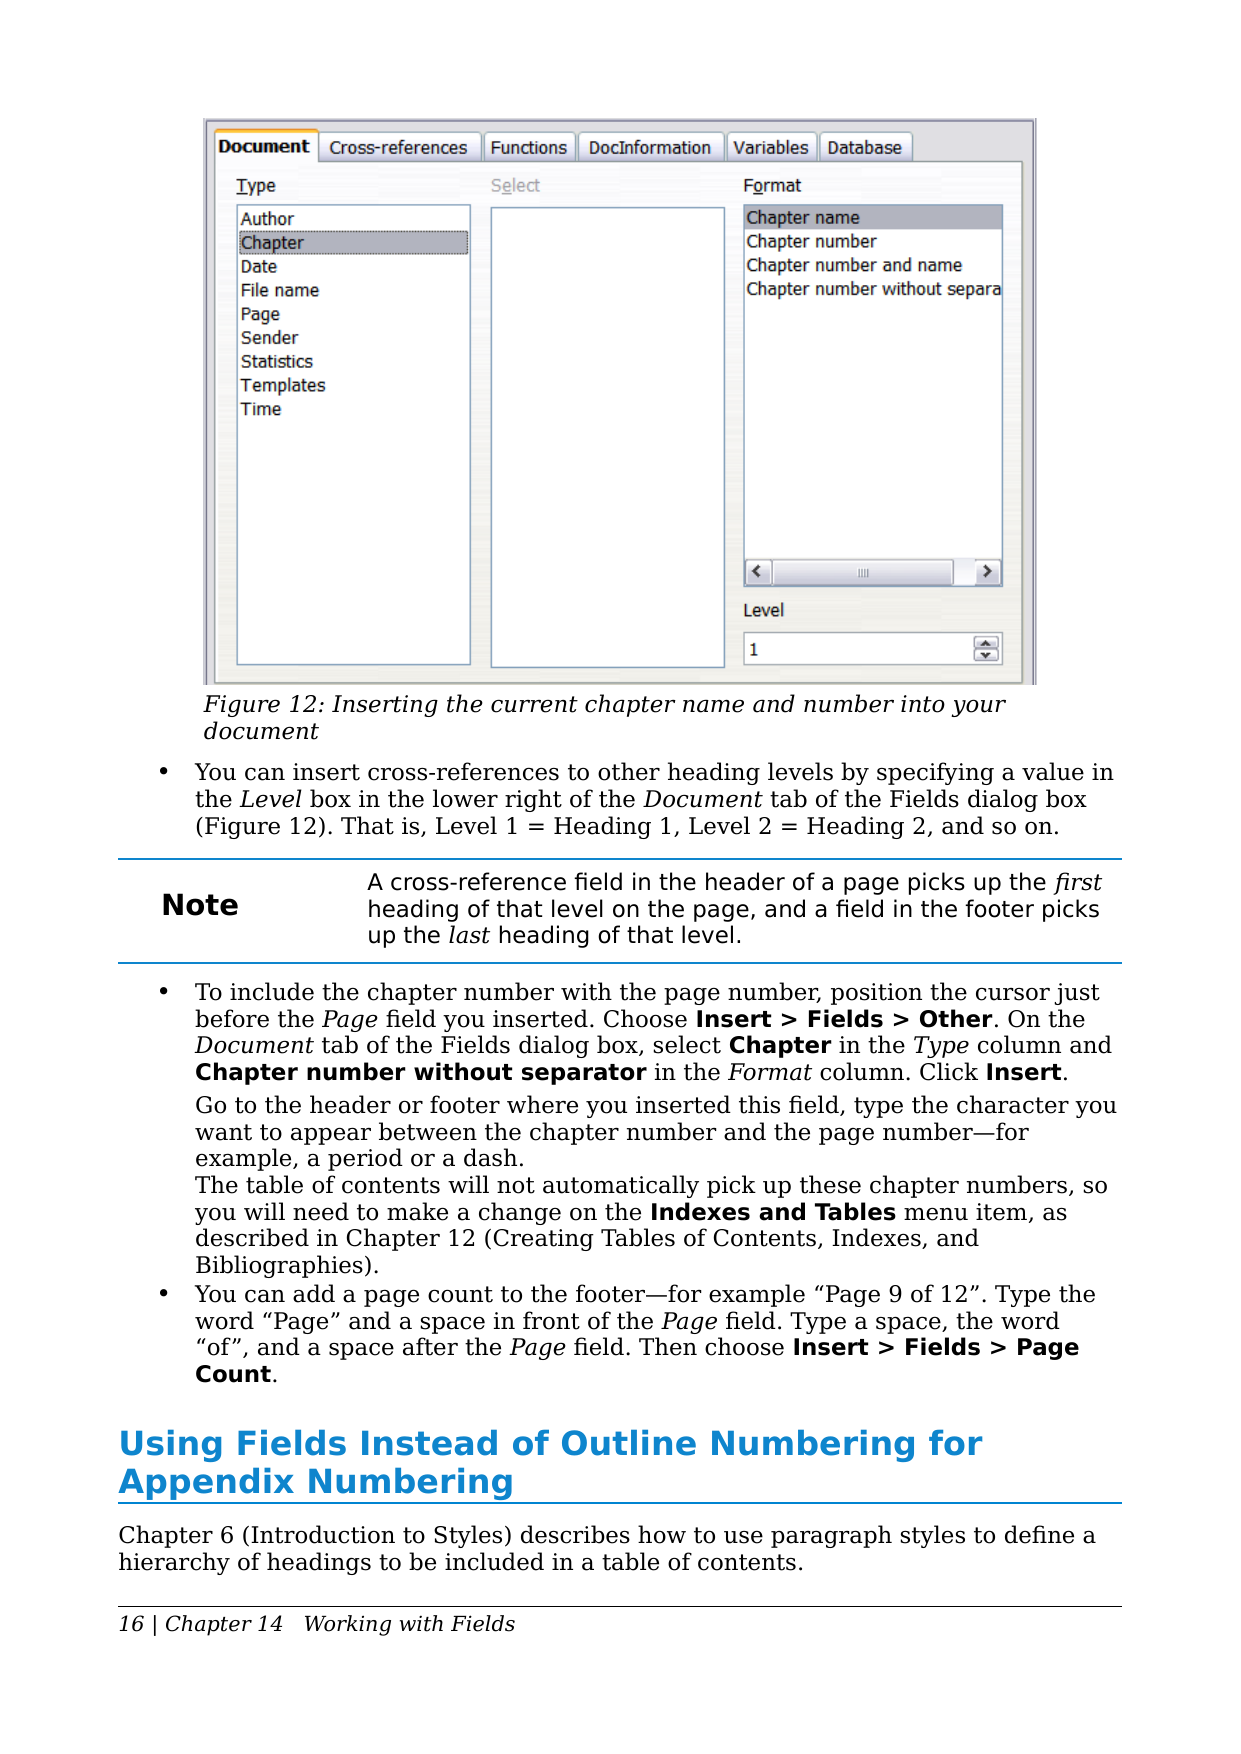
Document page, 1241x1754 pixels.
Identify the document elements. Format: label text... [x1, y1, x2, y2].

list Go to the header or footer where you inserted this field, type the character you want to appear between the chapter number and the page number—for example, a period or a dash. [195, 1092, 1122, 1172]
picture [203, 118, 1037, 685]
list You can add a page count to the footer—for example “Page 9 of 12”. Type the word “Page” and a space in front of the Page field. Type a space, the word “of”, and a space after the Page field. Then choose Insert > Fields > Page Count. [156, 1279, 1122, 1388]
table_header A cross-reference field in the header of a page picks up the first heading of that level on the page, and a field in the footer picks up the last heading of that level. [281, 860, 1122, 962]
list The table of contents will not automatically pick up these chapter numbers, so you will need to make a change on the Indexes and Tables menu item, as described in Chapter 12 (Creating Tables of Contents, Indexes, and Bibliographies). [195, 1172, 1122, 1279]
table_header Note [118, 860, 281, 962]
subtitle Using Fields Instead of Outline Numbering for Appendix Numbering [118, 1424, 1122, 1502]
list You can insert cross-references to other heading levels by specifying a value in the Level box in the lower right of the Document tab of the Fields dialog box (Figure 12). That is, Level 1 = Heading 1, Level 2 = Heading 2, and so on. [156, 757, 1122, 839]
list To include the chapter number with the page number, position the cursor just before the Page field you inserted. Choose Insert > Fields > Other. On the Document tab of the Fields dialog box, select Chapter in the Type column and Chapter number without separator in the Format column. Click Insert. [156, 977, 1122, 1086]
text Chapter 6 (Introduction to Styles) describes how to use paragraph styles to define a hierarchy of headings to be included in a table of contents. [118, 1523, 1122, 1576]
text Figure 12: Inserting the current chapter name and number into your document [204, 691, 1037, 744]
